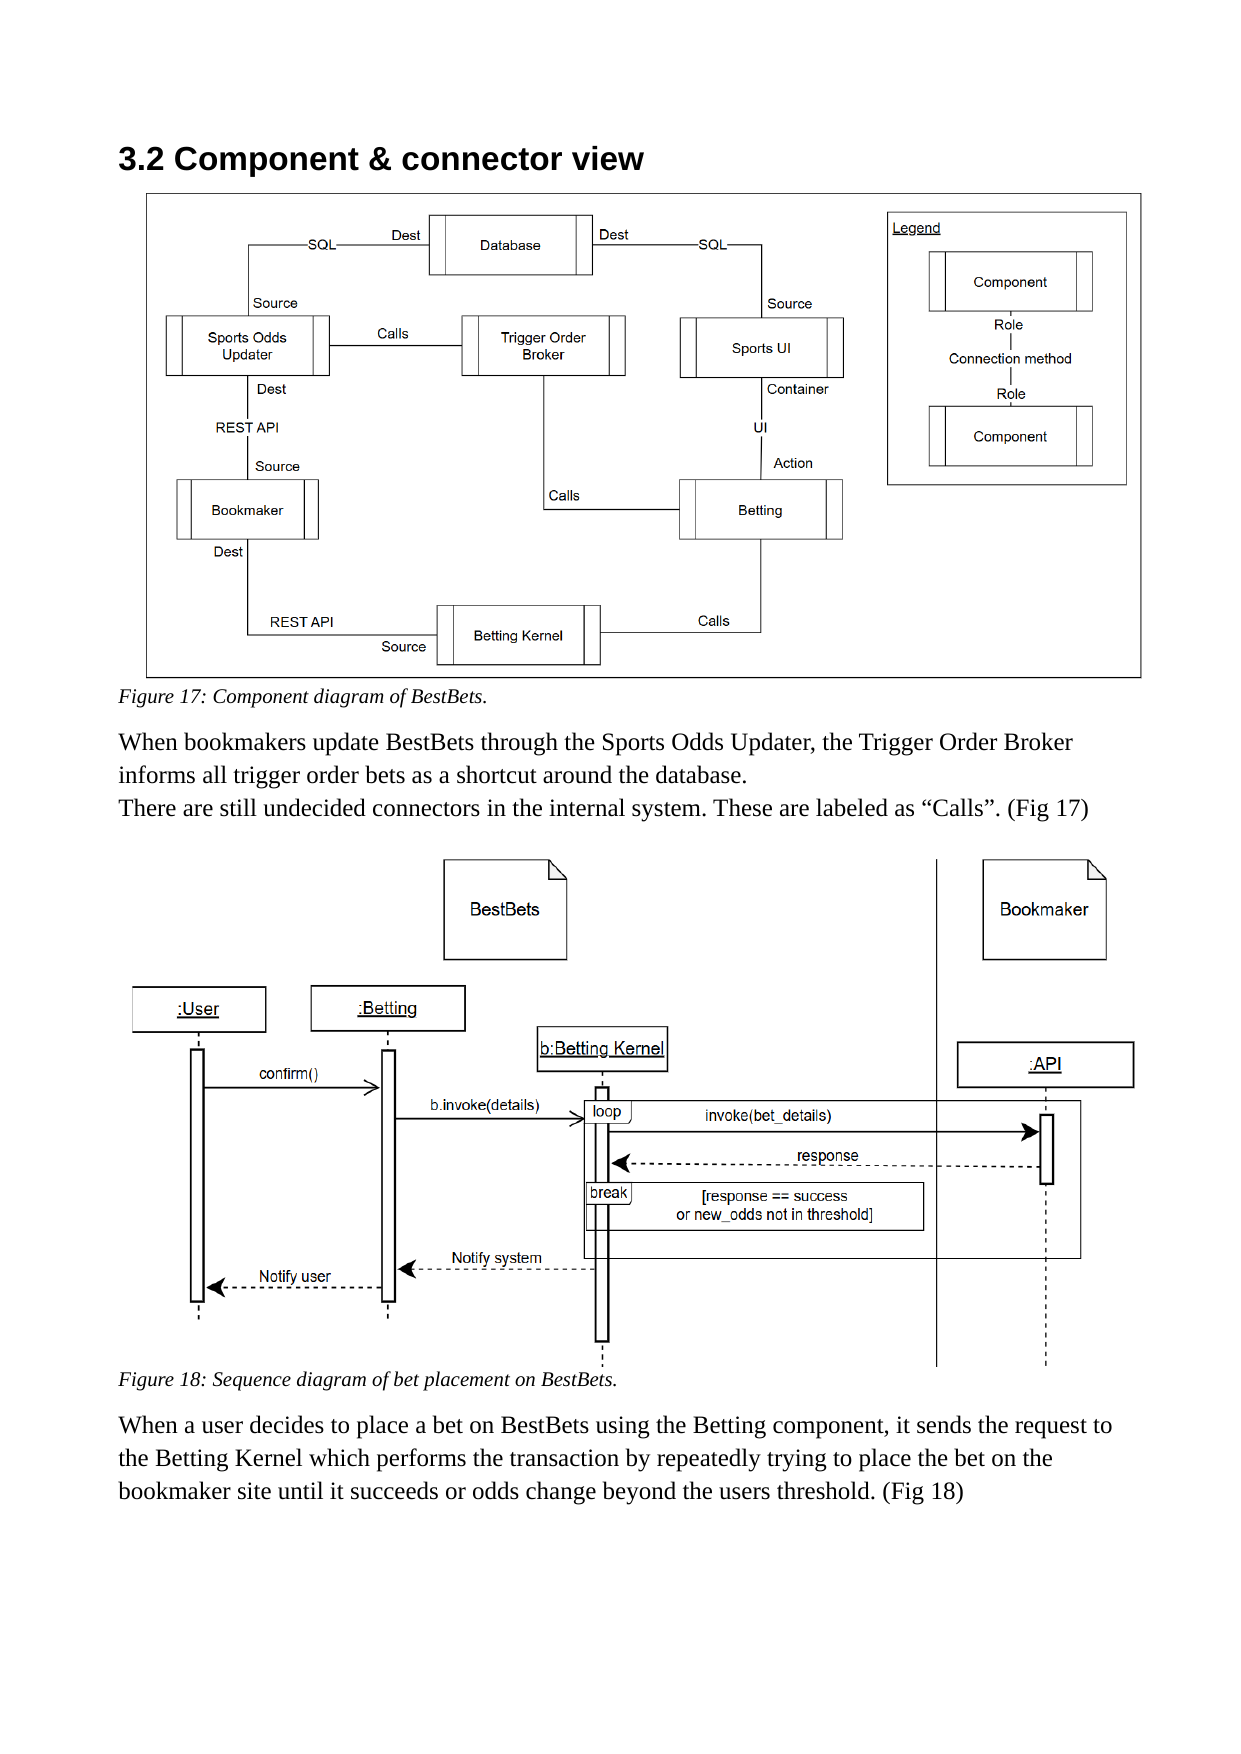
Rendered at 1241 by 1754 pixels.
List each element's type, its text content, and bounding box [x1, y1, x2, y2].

subtitle Component & connector view [118, 139, 1122, 177]
picture [140, 190, 1145, 685]
text When a user decides to place a bet on BestBets using the Betting component, it sends the request to the Betting Kernel which performs the transaction by repeatedly trying to place the bet on the bookmaker site until it succeeds or odds change beyond the users threshold. (Fig 18) [118, 1410, 1122, 1504]
text Figure 18: Sequence diagram of bet placement on BestBets. [118, 1367, 1151, 1391]
picture [132, 853, 1137, 1367]
text When bookmakers update BestBets through the Sports Odds Updater, the Trigger Order Broker informs all trigger order bets as a shortcut around the database. There are still undecided connectors in the internal system. These are labeled as “Calls”. (Fig 17) [118, 727, 1122, 822]
text Figure 17: Component diagram of BestBets. [118, 685, 1167, 708]
